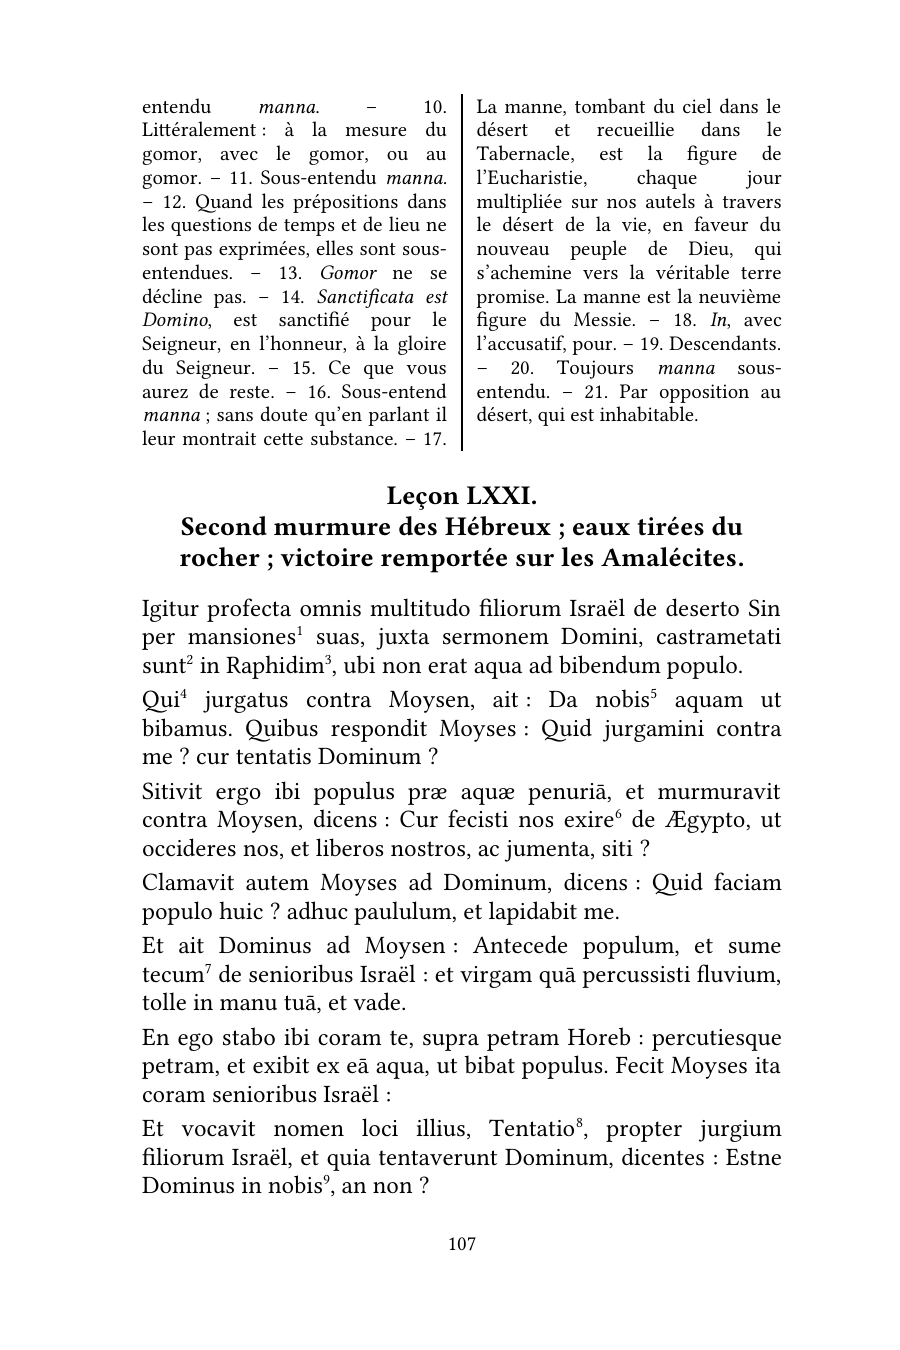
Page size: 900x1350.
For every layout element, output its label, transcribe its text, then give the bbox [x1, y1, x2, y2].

text En ego stabo ibi coram te, supra petram Horeb : percutiesque petram, et exibit ex eā aqua, ut bibat populus. Fecit Moyses ita coram senioribus Israël : [142, 1022, 782, 1108]
text Et vocavit nomen loci illius, Tentatio8, propter jurgium filiorum Israël, et quia tentaverunt Dominum, dicentes : Estne Dominus in nobis9, an non ? [142, 1114, 782, 1199]
text entendu manna. – 10. Littéralement : à la mesure du gomor, avec le gomor, ou au gomor. – 11. Sous-entendu manna. – 12. Quand les prépositions dans les questions de temps et de lieu ne sont pas exprimées, elles sont sous-entendues. – 13. Gomor ne se décline pas. – 14. Sanctificata est Domino, est sanctifié pour le Seigneur, en l’honneur, à la gloire du Seigneur. – 15. Ce que vous aurez de reste. – 16. Sous-entend manna ; sans doute qu’en parlant il leur montrait cette substance. – 17. [142, 94, 447, 451]
text Clamavit autem Moyses ad Dominum, dicens : Quid faciam populo huic ? adhuc paululum, et lapidabit me. [142, 868, 782, 925]
text Leçon LXXI. Second murmure des Hébreux ; eaux tirées du rocher ; victoire remportée sur les Amalécites. [142, 480, 782, 573]
text Igitur profecta omnis multitudo filiorum Israël de deserto Sin per mansiones1 suas, juxta sermonem Domini, castrametati sunt2 in Raphidim3, ubi non erat aqua ad bibendum populo. [142, 594, 782, 679]
text Et ait Dominus ad Moysen : Antecede populum, et sume tecum7 de senioribus Israël : et virgam quā percussisti fluvium, tolle in manu tuā, et vade. [142, 931, 782, 1017]
text Qui4 jurgatus contra Moysen, ait : Da nobis5 aquam ut bibamus. Quibus respondit Moyses : Quid jurgamini contra me ? cur tentatis Dominum ? [142, 685, 782, 771]
text Sitivit ergo ibi populus præ aquæ penuriā, et murmuravit contra Moysen, dicens : Cur fecisti nos exire6 de Ægypto, ut occideres nos, et liberos nostros, ac jumenta, siti ? [142, 777, 782, 862]
text La manne, tombant du ciel dans le désert et recueillie dans le Tabernacle, est la figure de l’Eucharistie, chaque jour multipliée sur nos autels à travers le désert de la vie, en faveur du nouveau peuple de Dieu, qui s’achemine vers la véritable terre promise. La manne est la neuvième figure du Messie. – 18. In, avec l’accusatif, pour. – 19. Descendants. – 20. Toujours manna sous-entendu. – 21. Par opposition au désert, qui est inhabitable. [476, 94, 782, 427]
